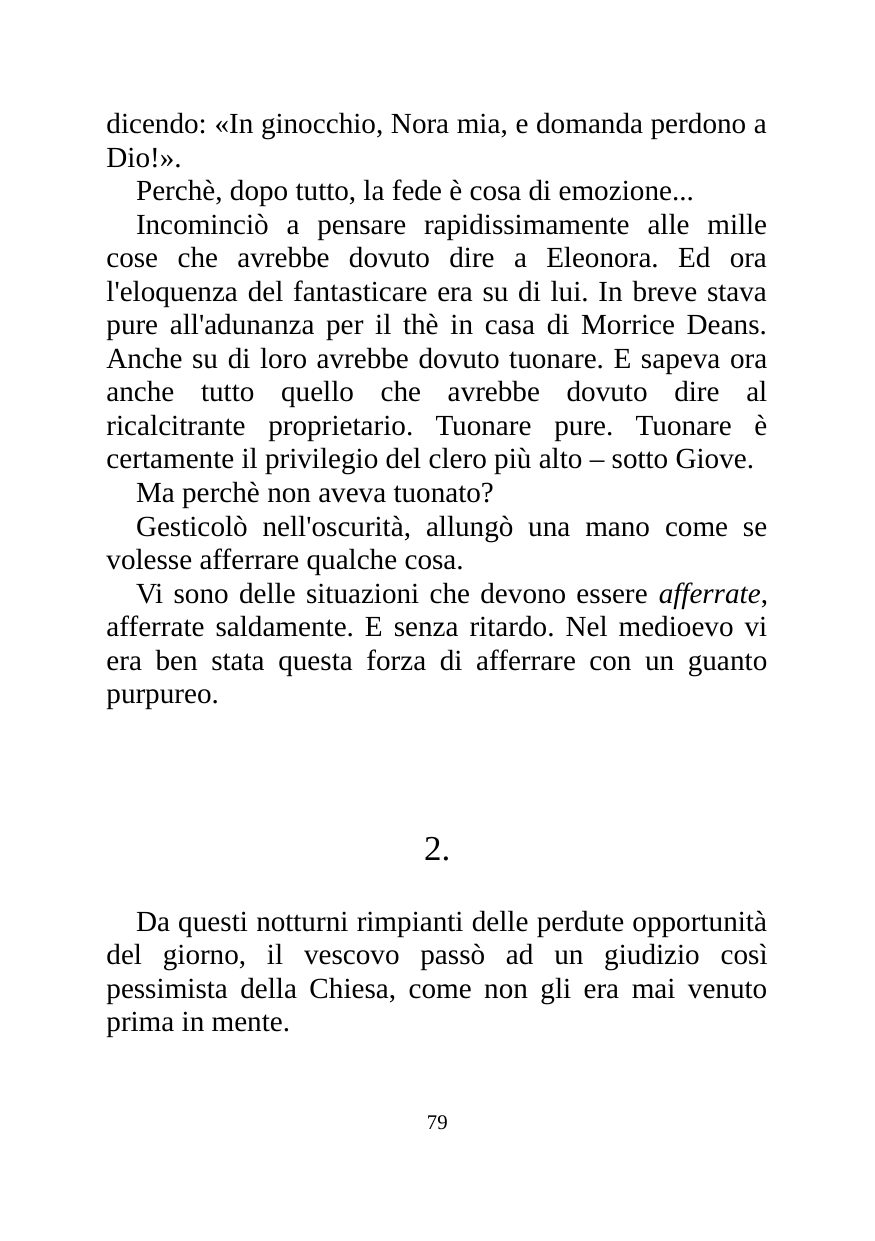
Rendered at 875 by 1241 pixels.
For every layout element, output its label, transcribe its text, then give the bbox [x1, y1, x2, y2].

text dicendo: «In ginocchio, Nora mia, e domanda perdono a Dio!». [106, 106, 768, 173]
text Vi sono delle situazioni che devono essere afferrate, afferrate saldamente. E senza ritardo. Nel medioevo vi era ben stata questa forza di afferrare con un guanto purpureo. [106, 576, 768, 710]
text Incominciò a pensare rapidissimamente alle mille cose che avrebbe dovuto dire a Eleonora. Ed ora l'eloquenza del fantasticare era su di lui. In breve stava pure all'adunanza per il thè in casa di Morrice Deans. Anche su di loro avrebbe dovuto tuonare. E sapeva ora anche tutto quello che avrebbe dovuto dire al ricalcitrante proprietario. Tuonare pure. Tuonare è certamente il privilegio del clero più alto – sotto Giove. [106, 207, 768, 475]
subtitle 2. [106, 828, 768, 868]
text Ma perchè non aveva tuonato? [106, 475, 768, 509]
text Da questi notturni rimpianti delle perdute opportunità del giorno, il vescovo passò ad un giudizio così pessimista della Chiesa, come non gli era mai venuto prima in mente. [106, 904, 768, 1038]
text Gesticolò nell'oscurità, allungò una mano come se volesse afferrare qualche cosa. [106, 509, 768, 576]
text Perchè, dopo tutto, la fede è cosa di emozione... [106, 173, 768, 207]
